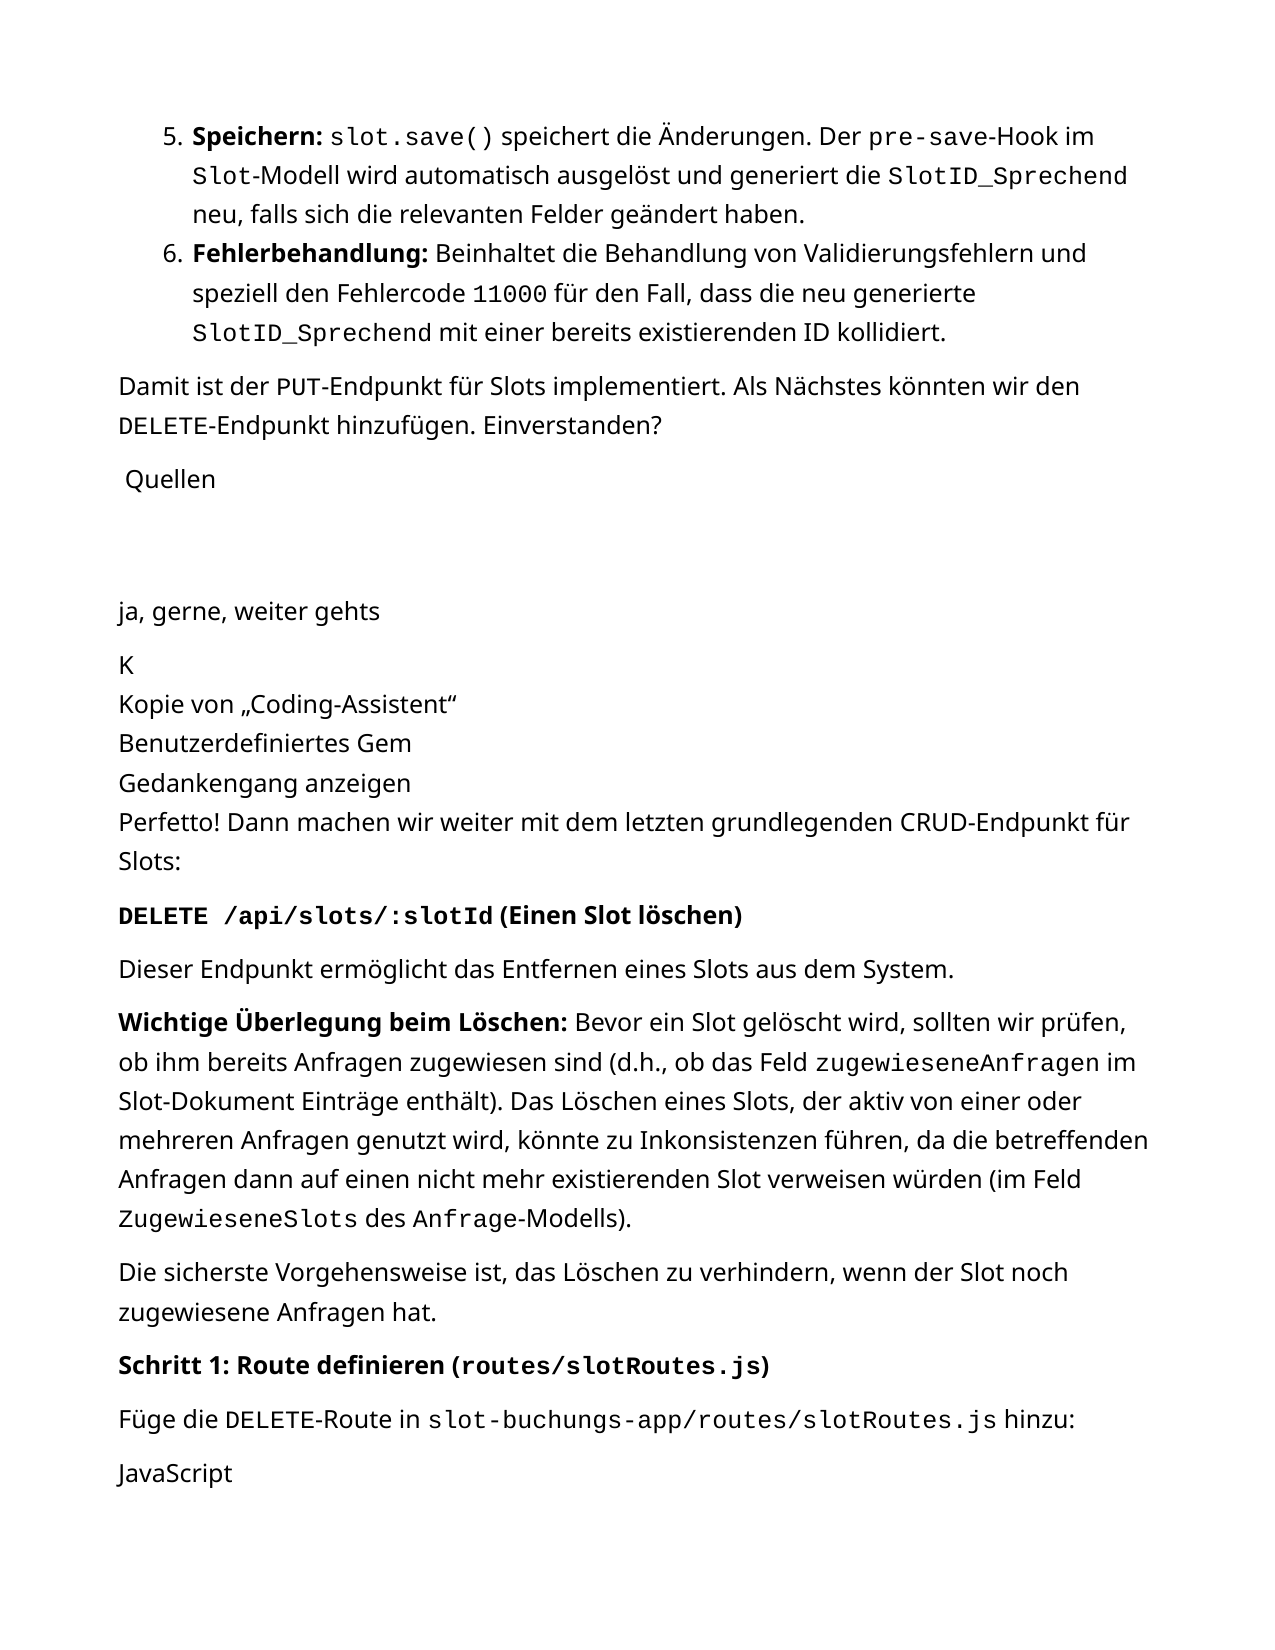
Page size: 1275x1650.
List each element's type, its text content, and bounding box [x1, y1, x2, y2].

list Speichern: slot.save() speichert die Änderungen. Der pre-save-Hook im Slot-Modell wird automatisch ausgelöst und generiert die SlotID_Sprechend neu, falls sich die relevanten Felder geändert haben. [162, 118, 1157, 231]
text Die sicherste Vorgehensweise ist, das Löschen zu verhindern, wenn der Slot noch zugewiesene Anfragen hat. [118, 1255, 1157, 1328]
text Dieser Endpunkt ermöglicht das Entfernen eines Slots aus dem System. [118, 951, 1157, 985]
text Perfetto! Dann machen wir weiter mit dem letzten grundlegenden CRUD-Endpunkt für Slots: [118, 804, 1157, 878]
text Kopie von „Coding-Assistent“ [118, 687, 1157, 721]
text ja, gerne, weiter gehts [118, 594, 1157, 628]
text Schritt 1: Route definieren (routes/slotRoutes.js) [118, 1348, 1157, 1382]
text Benutzerdefiniertes Gem [118, 726, 1157, 760]
text Wichtige Überlegung beim Löschen: Bevor ein Slot gelöscht wird, sollten wir prüfen, ob ihm bereits Anfragen zugewiesen sind (d.h., ob das Feld zugewieseneAnfragen im Slot-Dokument Einträge enthält). Das Löschen eines Slots, der aktiv von einer oder mehreren Anfragen genutzt wird, könnte zu Inkonsistenzen führen, da die betreffenden Anfragen dann auf einen nicht mehr existierenden Slot verweisen würden (im Feld ZugewieseneSlots des Anfrage-Modells). [118, 1005, 1157, 1235]
text Damit ist der PUT-Endpunkt für Slots implementiert. Als Nächstes könnten wir den DELETE-Endpunkt hinzufügen. Einverstanden? [118, 368, 1157, 442]
text Gedankengang anzeigen [118, 765, 1157, 799]
text Füge die DELETE-Route in slot-buchungs-app/routes/slotRoutes.js hinzu: [118, 1402, 1157, 1436]
text JavaScript [118, 1456, 1157, 1490]
list Fehlerbehandlung: Beinhaltet die Behandlung von Validierungsfehlern und speziell den Fehlercode 11000 für den Fall, dass die neu generierte SlotID_Sprechend mit einer bereits existierenden ID kollidiert. [162, 236, 1157, 349]
text Quellen [118, 462, 1157, 496]
text DELETE /api/slots/:slotId (Einen Slot löschen) [118, 897, 1157, 932]
text K [118, 648, 1157, 682]
